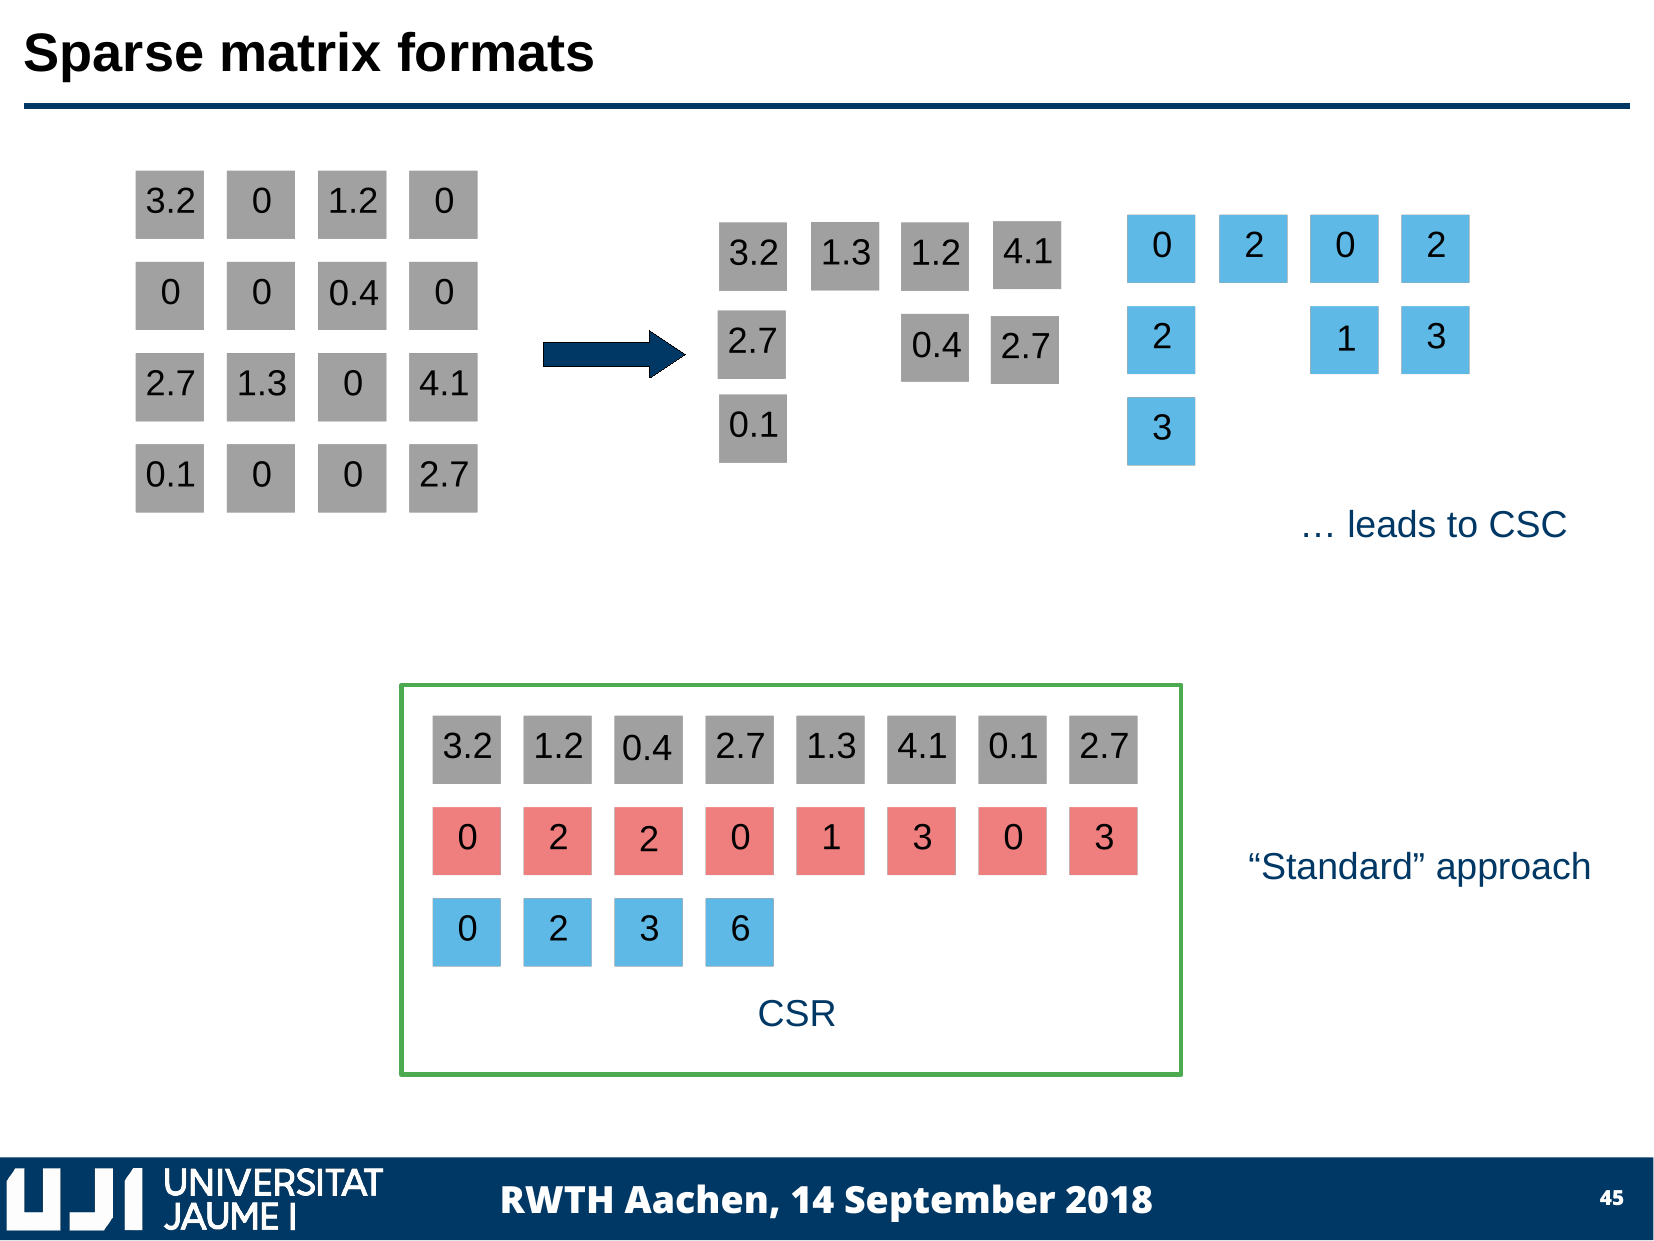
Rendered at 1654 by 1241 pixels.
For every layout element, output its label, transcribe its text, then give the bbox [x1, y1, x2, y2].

picture [0, 1158, 390, 1241]
picture [128, 163, 485, 520]
text_box … leads to CSC [1284, 496, 1583, 553]
text_box CSR [743, 985, 852, 1043]
text_box “Standard” approach [1233, 838, 1607, 896]
text_box [543, 330, 686, 378]
picture [425, 708, 1145, 974]
picture [710, 207, 1477, 473]
title Sparse matrix formats [23, 0, 1630, 107]
